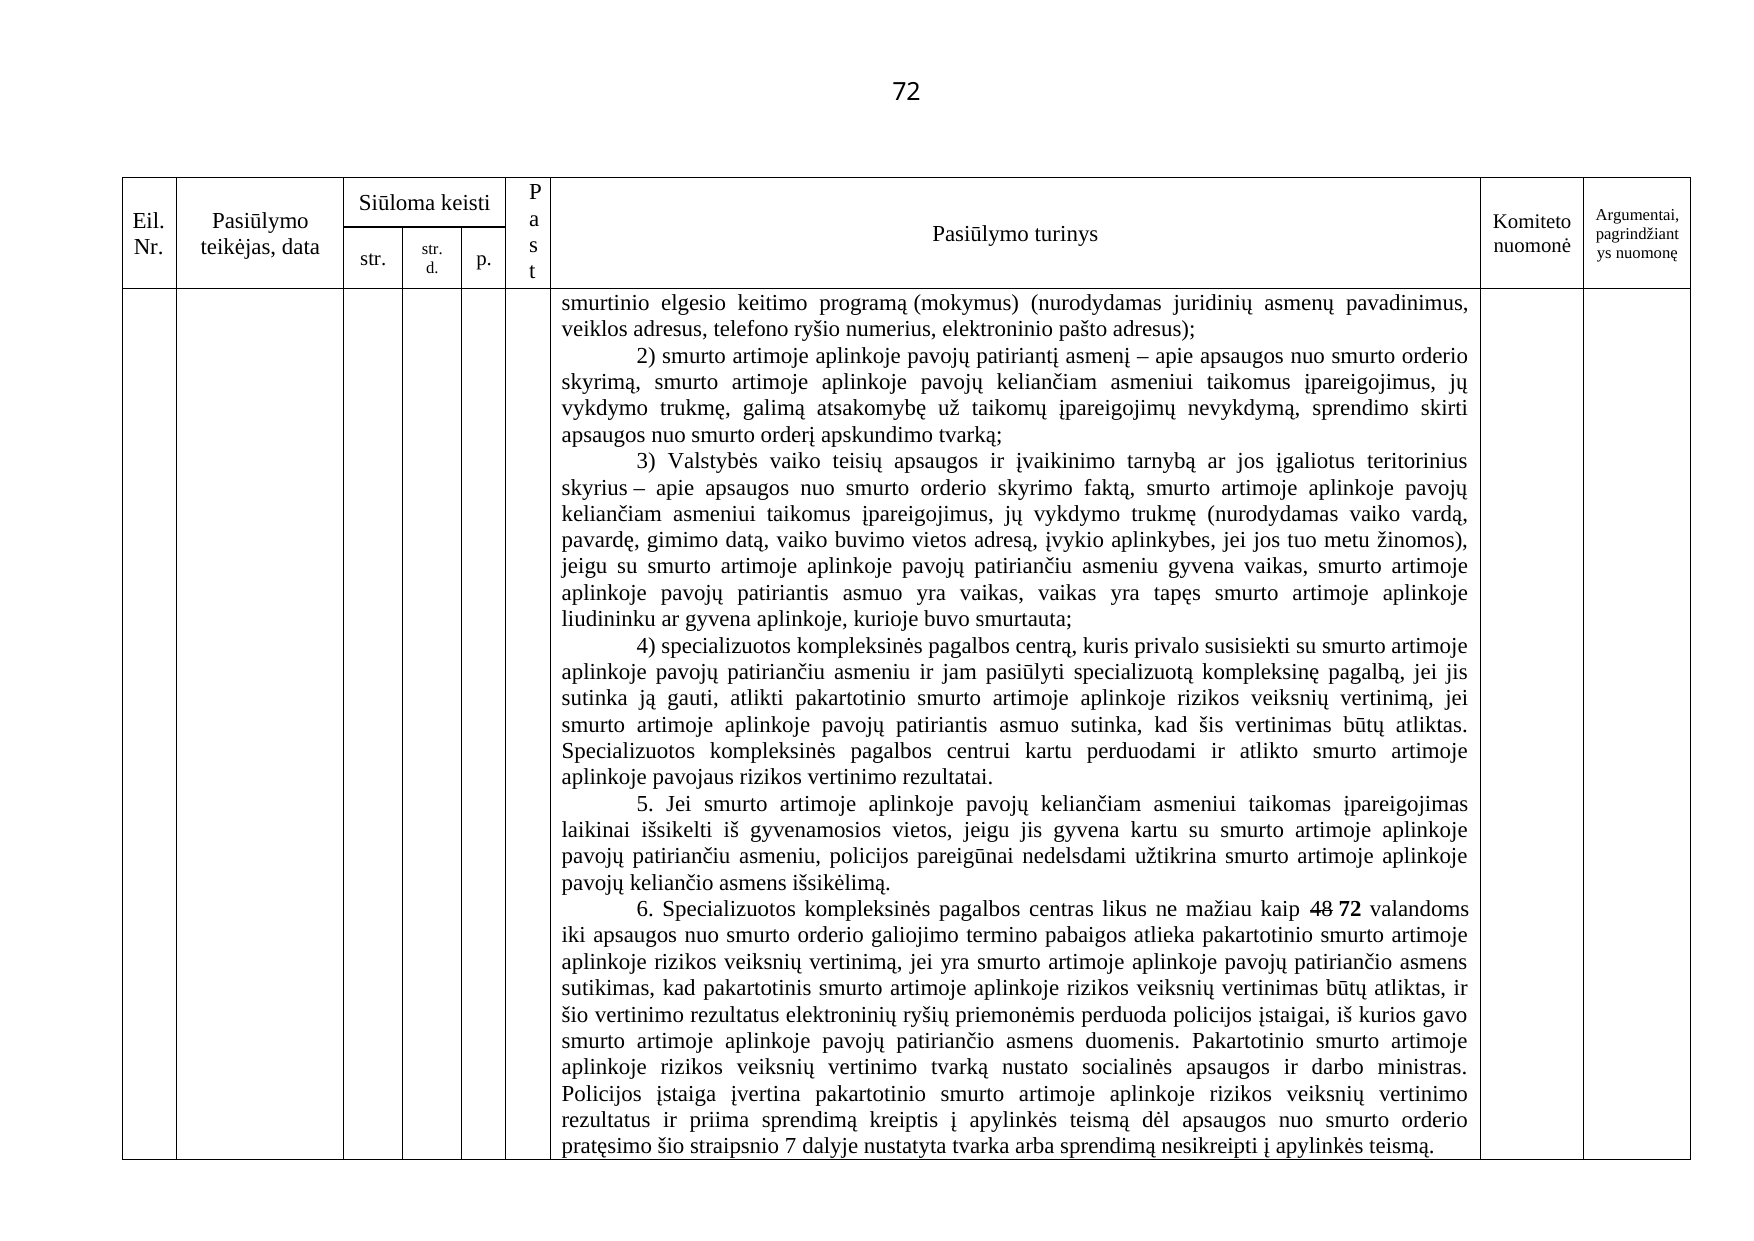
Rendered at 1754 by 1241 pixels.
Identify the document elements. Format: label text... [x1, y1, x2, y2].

table_cell [1584, 289, 1690, 1159]
table_header Pasiūlymo turinys [551, 178, 1480, 288]
table_header Siūloma keisti [344, 178, 505, 226]
table_cell [1481, 289, 1583, 1159]
table_cell str. [344, 228, 402, 288]
table_header Komiteto nuomonė [1481, 178, 1583, 288]
table_header Argumentai, pagrindžiantys nuomonę [1584, 178, 1690, 288]
table_cell p. [462, 228, 505, 288]
table_cell smurtinio elgesio keitimo programą (mokymus) (nurodydamas juridinių asmenų pavadinimus, veiklos adresus, telefono ryšio numerius, elektroninio pašto adresus); 2) smurto artimoje aplinkoje pavojų patiriantį asmenį – apie apsaugos nuo smurto orderio skyrimą, smurto artimoje aplinkoje pavojų keliančiam asmeniui taikomus įpareigojimus, jų vykdymo trukmę, galimą atsakomybę už taikomų įpareigojimų nevykdymą, sprendimo skirti apsaugos nuo smurto orderį apskundimo tvarką; 3) Valstybės vaiko teisių apsaugos ir įvaikinimo tarnybą ar jos įgaliotus teritorinius skyrius – apie apsaugos nuo smurto orderio skyrimo faktą, smurto artimoje aplinkoje pavojų keliančiam asmeniui taikomus įpareigojimus, jų vykdymo trukmę (nurodydamas vaiko vardą, pavardę, gimimo datą, vaiko buvimo vietos adresą, įvykio aplinkybes, jei jos tuo metu žinomos), jeigu su smurto artimoje aplinkoje pavojų patiriančiu asmeniu gyvena vaikas, smurto artimoje aplinkoje pavojų patiriantis asmuo yra vaikas, vaikas yra tapęs smurto artimoje aplinkoje liudininku ar gyvena aplinkoje, kurioje buvo smurtauta; 4) specializuotos kompleksinės pagalbos centrą, kuris privalo susisiekti su smurto artimoje aplinkoje pavojų patiriančiu asmeniu ir jam pasiūlyti specializuotą kompleksinę pagalbą, jei jis sutinka ją gauti, atlikti pakartotinio smurto artimoje aplinkoje rizikos veiksnių vertinimą, jei smurto artimoje aplinkoje pavojų patiriantis asmuo sutinka, kad šis vertinimas būtų atliktas. Specializuotos kompleksinės pagalbos centrui kartu perduodami ir atlikto smurto artimoje aplinkoje pavojaus rizikos vertinimo rezultatai. 5. Jei smurto artimoje aplinkoje pavojų keliančiam asmeniui taikomas įpareigojimas laikinai išsikelti iš gyvenamosios vietos, jeigu jis gyvena kartu su smurto artimoje aplinkoje pavojų patiriančiu asmeniu, policijos pareigūnai nedelsdami užtikrina smurto artimoje aplinkoje pavojų keliančio asmens išsikėlimą. 6. Specializuotos kompleksinės pagalbos centras likus ne mažiau kaip 48 72 valandoms iki apsaugos nuo smurto orderio galiojimo termino pabaigos atlieka pakartotinio smurto artimoje aplinkoje rizikos veiksnių vertinimą, jei yra smurto artimoje aplinkoje pavojų patiriančio asmens sutikimas, kad pakartotinis smurto artimoje aplinkoje rizikos veiksnių vertinimas būtų atliktas, ir šio vertinimo rezultatus elektroninių ryšių priemonėmis perduoda policijos įstaigai, iš kurios gavo smurto artimoje aplinkoje pavojų patiriančio asmens duomenis. Pakartotinio smurto artimoje aplinkoje rizikos veiksnių vertinimo tvarką nustato socialinės apsaugos ir darbo ministras. Policijos įstaiga įvertina pakartotinio smurto artimoje aplinkoje rizikos veiksnių vertinimo rezultatus ir priima sprendimą kreiptis į apylinkės teismą dėl apsaugos nuo smurto orderio pratęsimo šio straipsnio 7 dalyje nustatyta tvarka arba sprendimą nesikreipti į apylinkės teismą. [551, 289, 1480, 1159]
table_cell [344, 289, 402, 1159]
table_cell [177, 289, 343, 1159]
table_cell [123, 289, 176, 1159]
table_header Eil. Nr. [123, 178, 176, 288]
table_cell [403, 289, 461, 1159]
table_header Pasiūlymo teikėjas, data [177, 178, 343, 288]
table_cell str. d. [403, 228, 461, 288]
table_cell [462, 289, 505, 1159]
table_header Pastabos [506, 178, 550, 288]
table_cell [506, 289, 550, 1159]
